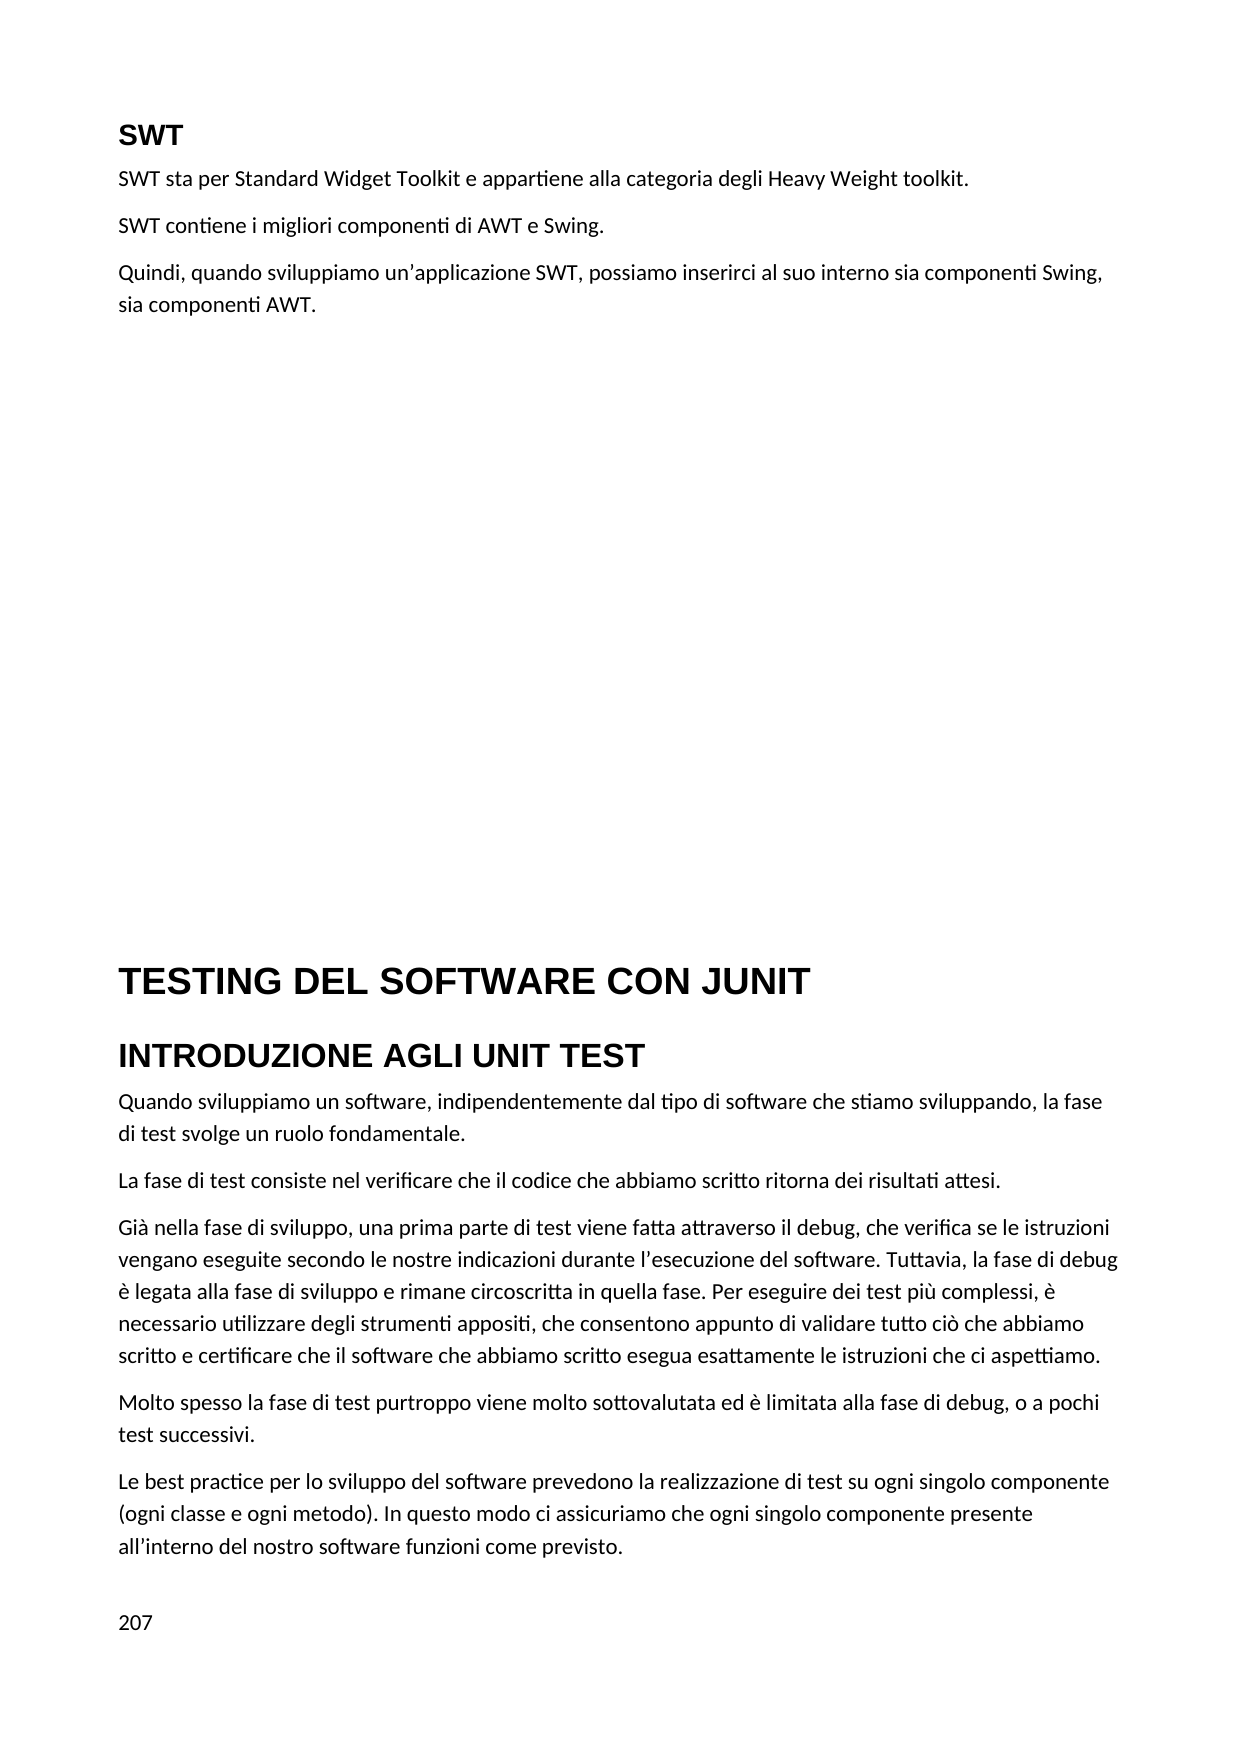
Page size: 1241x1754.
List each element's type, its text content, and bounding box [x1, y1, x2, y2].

text Molto spesso la fase di test purtroppo viene molto sottovalutata ed è limitata alla fase di debug, o a pochi test successivi. [118, 1388, 1122, 1449]
text Quando sviluppiamo un software, indipendentemente dal tipo di software che stiamo sviluppando, la fase di test svolge un ruolo fondamentale. [118, 1087, 1122, 1147]
text Già nella fase di sviluppo, una prima parte di test viene fatta attraverso il debug, che verifica se le istruzioni vengano eseguite secondo le nostre indicazioni durante l’esecuzione del software. Tuttavia, la fase di debug è legata alla fase di sviluppo e rimane circoscritta in quella fase. Per eseguire dei test più complessi, è necessario utilizzare degli strumenti appositi, che consentono appunto di validare tutto ciò che abbiamo scritto e certificare che il software che abbiamo scritto esegua esattamente le istruzioni che ci aspettiamo. [118, 1213, 1122, 1370]
text La fase di test consiste nel verificare che il codice che abbiamo scritto ritorna dei risultati attesi. [118, 1166, 1122, 1194]
subtitle TESTING DEL SOFTWARE CON JUNIT [118, 959, 1122, 1003]
subtitle SWT [118, 118, 1122, 152]
text Quindi, quando sviluppiamo un’applicazione SWT, possiamo inserirci al suo interno sia componenti Swing, sia componenti AWT. [118, 258, 1122, 318]
text SWT sta per Standard Widget Toolkit e appartiene alla categoria degli Heavy Weight toolkit. [118, 164, 1122, 192]
subtitle INTRODUZIONE AGLI UNIT TEST [118, 1036, 1122, 1075]
text Le best practice per lo sviluppo del software prevedono la realizzazione di test su ogni singolo componente (ogni classe e ogni metodo). In questo modo ci assicuriamo che ogni singolo componente presente all’interno del nostro software funzioni come previsto. [118, 1467, 1122, 1560]
text SWT contiene i migliori componenti di AWT e Swing. [118, 211, 1122, 239]
